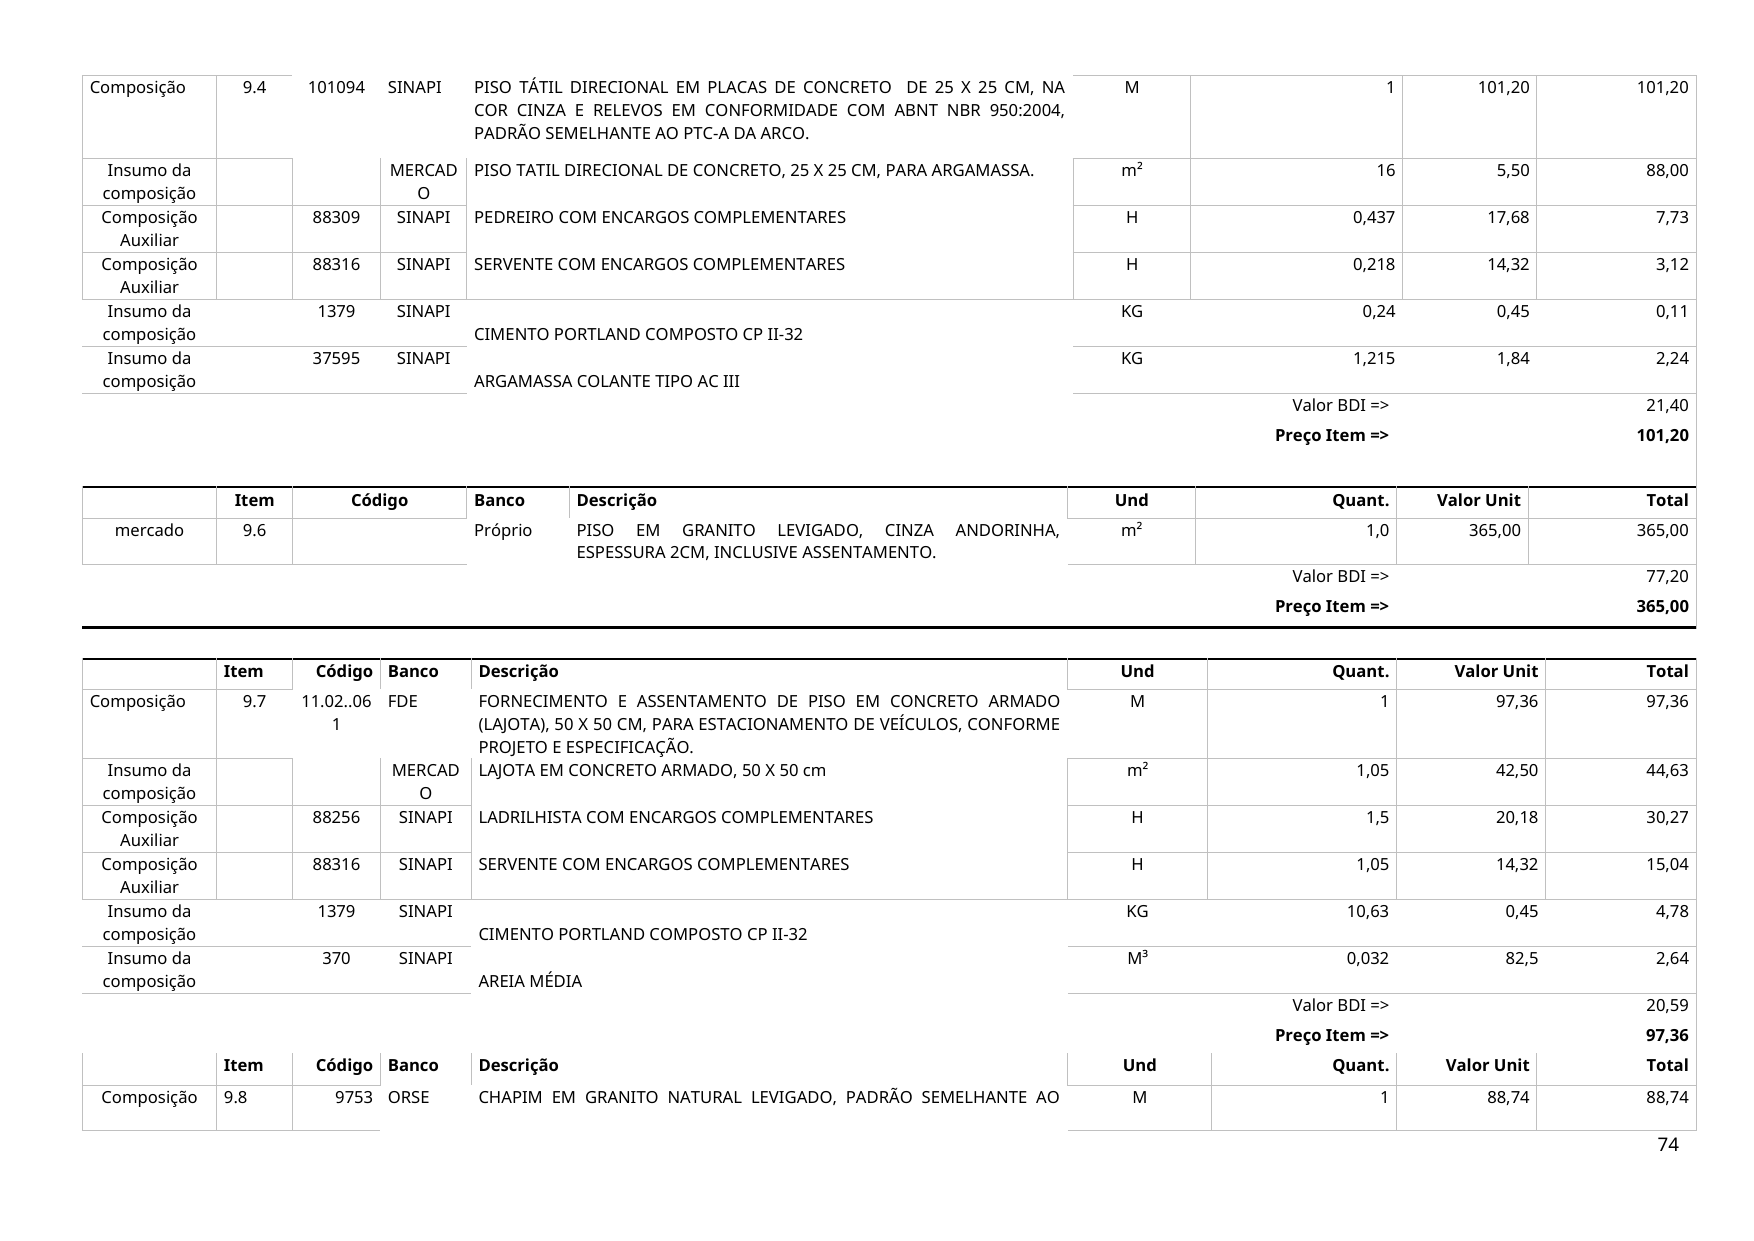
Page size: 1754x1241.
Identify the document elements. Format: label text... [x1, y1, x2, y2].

table_cell Valor BDI => [1195, 565, 1396, 595]
table_cell [292, 565, 467, 595]
table_cell [1697, 393, 1702, 424]
table_cell [217, 159, 292, 205]
table_cell 0,032 [1207, 947, 1396, 992]
table_cell [217, 759, 292, 805]
table_cell [1068, 424, 1195, 455]
table_cell 0,437 [1191, 206, 1402, 252]
table_cell H [1068, 853, 1207, 899]
table_cell Composição Auxiliar [83, 853, 216, 899]
table_cell [1068, 1024, 1211, 1053]
table_cell 16 [1191, 159, 1402, 205]
table_cell 1 [1208, 690, 1396, 758]
table_cell 4,78 [1546, 900, 1696, 946]
table_cell 101,20 [1403, 76, 1536, 158]
table_cell Código [293, 488, 466, 517]
table_cell 365,00 [1528, 595, 1696, 626]
table_cell SINAPI [381, 206, 466, 252]
table_cell [1697, 805, 1702, 852]
table_cell FDE [380, 689, 471, 758]
table_cell 1,5 [1208, 806, 1396, 852]
table_cell Descrição [472, 660, 1067, 689]
table_cell 20,18 [1397, 806, 1545, 852]
table_cell [569, 564, 1068, 595]
table_cell Quant. [1212, 1053, 1396, 1084]
table_cell [216, 994, 292, 1024]
table_cell [292, 595, 467, 626]
table_cell 15,04 [1546, 853, 1696, 899]
table_cell [1702, 75, 1713, 158]
table_cell [216, 900, 292, 946]
table_cell [467, 424, 569, 455]
table_cell [83, 660, 216, 689]
table_cell Código [293, 1053, 380, 1084]
table_cell [1697, 486, 1702, 517]
table_cell Descrição [570, 488, 1067, 517]
table_cell 2,24 [1537, 347, 1696, 392]
table_cell MERCADO [381, 158, 466, 205]
table_cell M³ [1068, 947, 1207, 992]
table_cell [1697, 852, 1702, 899]
table_cell [467, 455, 569, 486]
table_cell M [1068, 690, 1207, 758]
table_cell 9.8 [217, 1086, 292, 1130]
table_cell ARGAMASSA COLANTE TIPO AC III [467, 346, 1073, 392]
table_cell PISO TÁTIL DIRECIONAL EM PLACAS DE CONCRETO DE 25 X 25 CM, NA COR CINZA E RELEVOS EM CONFORMIDADE COM ABNT NBR 950:2004, PADRÃO SEMELHANTE AO PTC-A DA ARCO. [467, 75, 1073, 158]
table_cell 97,36 [1546, 690, 1696, 758]
table_cell LADRILHISTA COM ENCARGOS COMPLEMENTARES [472, 805, 1067, 852]
table_cell [467, 564, 569, 595]
table_cell CHAPIM EM GRANITO NATURAL LEVIGADO, PADRÃO SEMELHANTE AO [471, 1085, 1068, 1130]
table_cell Und [1068, 488, 1195, 517]
table_cell SINAPI [380, 947, 471, 992]
table_cell SERVENTE COM ENCARGOS COMPLEMENTARES [467, 252, 1073, 299]
table_cell 11.02..061 [292, 689, 380, 758]
table_cell [216, 394, 292, 424]
table_cell [1702, 595, 1713, 626]
table_cell [1068, 455, 1195, 486]
table_cell MERCADO [381, 758, 471, 805]
table_cell [216, 347, 292, 392]
table_cell [1697, 455, 1702, 486]
table_cell 5,50 [1403, 159, 1536, 205]
table_cell [292, 394, 467, 424]
table_cell [1396, 394, 1528, 424]
table_cell [467, 595, 569, 626]
table_cell Composição Auxiliar [83, 806, 216, 852]
table_cell [1697, 299, 1702, 346]
table_cell [1702, 486, 1713, 517]
table_cell [82, 1024, 216, 1053]
table_cell [82, 994, 216, 1024]
table_cell [82, 565, 216, 595]
table_cell [1697, 252, 1702, 299]
table_cell m² [1074, 159, 1190, 205]
table_cell 1,05 [1208, 853, 1396, 899]
table_cell Insumo da composição [82, 947, 216, 992]
table_cell KG [1073, 300, 1191, 346]
table_cell LAJOTA EM CONCRETO ARMADO, 50 X 50 cm [472, 758, 1067, 805]
table_cell [292, 1024, 380, 1053]
table_cell Código [293, 660, 380, 689]
table_cell 101,20 [1528, 424, 1696, 455]
table_cell Quant. [1196, 488, 1396, 517]
table_cell Banco [381, 660, 471, 689]
table_cell [216, 424, 292, 455]
table_cell 88256 [293, 806, 380, 852]
table_cell [1068, 565, 1195, 595]
table_cell [1697, 1053, 1702, 1084]
table_cell 1,0 [1196, 519, 1396, 564]
table_cell [82, 455, 216, 486]
table_cell mercado [83, 519, 216, 564]
table_cell [1702, 805, 1713, 852]
table_cell [293, 519, 467, 564]
table_cell 88,74 [1537, 1086, 1696, 1130]
table_cell 101094 [292, 75, 380, 158]
table_cell SINAPI [380, 75, 467, 158]
table_cell [217, 853, 292, 899]
table_cell H [1074, 206, 1190, 252]
table_cell Descrição [472, 1053, 1067, 1084]
table_cell [1396, 595, 1528, 626]
table_cell [1697, 595, 1702, 626]
table_cell [1697, 518, 1702, 564]
table_cell 1379 [292, 300, 380, 346]
table_cell Und [1068, 1053, 1211, 1084]
table_cell [1697, 689, 1702, 758]
table_cell 0,45 [1403, 300, 1537, 346]
table_cell [1702, 205, 1713, 252]
table_cell Composição [83, 76, 216, 158]
table_cell 9753 [293, 1086, 380, 1130]
table_cell [1702, 899, 1713, 946]
table_cell [1195, 455, 1396, 486]
table_cell 1 [1191, 76, 1402, 158]
table_cell [1068, 595, 1195, 626]
table_cell [1702, 455, 1713, 486]
table_cell [292, 994, 380, 1024]
table_cell Banco [381, 1053, 471, 1084]
table_cell Item [217, 660, 292, 689]
table_cell [1702, 1085, 1713, 1130]
table_cell PEDREIRO COM ENCARGOS COMPLEMENTARES [467, 205, 1073, 252]
table_cell [471, 1024, 1068, 1053]
table_cell [380, 994, 471, 1024]
table_cell [1697, 899, 1702, 946]
table_cell [1396, 994, 1537, 1024]
table_cell M [1073, 76, 1190, 158]
table_cell 365,00 [1397, 519, 1528, 564]
table_cell [1702, 946, 1713, 992]
table_cell Preço Item => [1195, 595, 1396, 626]
table_cell [1702, 658, 1713, 689]
table_cell [467, 393, 569, 424]
table_cell Quant. [1208, 660, 1396, 689]
table_cell [292, 455, 467, 486]
table_cell Valor BDI => [1195, 394, 1396, 424]
table_cell [82, 595, 216, 626]
table_cell 0,11 [1537, 300, 1696, 346]
table_cell FORNECIMENTO E ASSENTAMENTO DE PISO EM CONCRETO ARMADO (LAJOTA), 50 X 50 CM, PARA ESTACIONAMENTO DE VEÍCULOS, CONFORME PROJETO E ESPECIFICAÇÃO. [471, 689, 1068, 758]
table_cell [1396, 1024, 1537, 1053]
table_cell PISO TATIL DIRECIONAL DE CONCRETO, 25 X 25 CM, PARA ARGAMASSA. [467, 158, 1073, 205]
table_cell 1,05 [1208, 759, 1396, 805]
table_cell 9.4 [217, 76, 292, 158]
table_cell [1702, 252, 1713, 299]
table_cell Total [1537, 1053, 1696, 1084]
table_cell 82,5 [1396, 947, 1546, 992]
table_cell [471, 993, 1211, 1024]
table_cell [1702, 689, 1713, 758]
table_cell [1702, 518, 1713, 564]
table_cell [569, 455, 1068, 486]
table_cell 0,45 [1396, 900, 1546, 946]
table_cell [217, 253, 292, 299]
table_cell [1696, 626, 1702, 658]
table_cell SINAPI [380, 300, 467, 346]
table_cell [217, 206, 292, 252]
table_cell [380, 1024, 471, 1053]
table_cell Preço Item => [1195, 424, 1396, 455]
table_cell Composição [83, 690, 216, 758]
table_cell 1,215 [1191, 347, 1403, 392]
table_cell SERVENTE COM ENCARGOS COMPLEMENTARES [472, 852, 1067, 899]
table_cell [1702, 1053, 1713, 1084]
table_cell Und [1068, 660, 1207, 689]
table_cell 37595 [292, 347, 380, 392]
table_cell 370 [292, 947, 380, 992]
table_cell Insumo da composição [82, 300, 216, 346]
table_cell m² [1068, 519, 1195, 564]
table_cell [1697, 158, 1702, 205]
table_cell Preço Item => [1211, 1024, 1396, 1053]
table_cell [292, 424, 467, 455]
table_cell [216, 455, 292, 486]
table_cell [216, 947, 292, 992]
table_cell 101,20 [1537, 76, 1696, 158]
table_cell [1697, 346, 1702, 392]
table_cell 20,59 [1537, 994, 1696, 1024]
table_cell [83, 488, 216, 517]
table_cell Insumo da composição [82, 900, 216, 946]
table_cell KG [1073, 347, 1191, 392]
table_cell [293, 758, 380, 805]
table_cell 0,24 [1191, 300, 1403, 346]
table_cell 1 [1212, 1086, 1396, 1130]
table_cell [1697, 205, 1702, 252]
table_cell [569, 595, 1068, 626]
table_cell 97,36 [1397, 690, 1545, 758]
table_cell [1702, 852, 1713, 899]
table_cell H [1074, 253, 1190, 299]
table_cell [1702, 424, 1713, 455]
table_cell 9.6 [217, 519, 292, 564]
table_cell [1697, 564, 1702, 595]
table_cell [82, 394, 216, 424]
table_cell PISO EM GRANITO LEVIGADO, CINZA ANDORINHA, ESPESSURA 2CM, INCLUSIVE ASSENTAMENTO. [569, 518, 1068, 564]
table_cell [1702, 158, 1713, 205]
table_cell [1528, 455, 1696, 486]
table_cell [1702, 564, 1713, 595]
table_cell [569, 393, 1195, 424]
table_cell [1702, 1024, 1713, 1053]
table_cell [83, 1053, 216, 1084]
table_cell Total [1546, 660, 1696, 689]
table_cell [1697, 424, 1702, 455]
table_cell H [1068, 806, 1207, 852]
table_cell 30,27 [1546, 806, 1696, 852]
table_cell Valor Unit [1397, 660, 1545, 689]
table_cell Valor Unit [1397, 1053, 1536, 1084]
table_cell SINAPI [380, 900, 471, 946]
table_cell M [1068, 1086, 1211, 1130]
table_cell 88,74 [1397, 1086, 1536, 1130]
table_cell ORSE [380, 1085, 471, 1130]
table_cell 88316 [293, 853, 380, 899]
table_cell [1702, 346, 1713, 392]
table_cell [1702, 393, 1713, 424]
table_cell SINAPI [380, 347, 467, 392]
table_cell 42,50 [1397, 759, 1545, 805]
table_cell [1396, 565, 1528, 595]
table_cell SINAPI [381, 253, 466, 299]
table_cell 97,36 [1537, 1024, 1696, 1053]
table_cell Insumo da composição [83, 159, 216, 205]
table_cell [1396, 424, 1528, 455]
table_cell Composição [83, 1086, 216, 1130]
table_cell [1697, 758, 1702, 805]
table_cell [82, 424, 216, 455]
table_cell 44,63 [1546, 759, 1696, 805]
table_cell 21,40 [1528, 394, 1696, 424]
table_cell [1697, 658, 1702, 689]
table_cell Item [217, 488, 292, 517]
table_cell Banco [467, 488, 569, 517]
table_cell 365,00 [1529, 519, 1696, 564]
table_cell [1702, 626, 1713, 658]
table_cell [1697, 1085, 1702, 1130]
table_cell 9.7 [217, 690, 292, 758]
table_cell 0,218 [1191, 253, 1402, 299]
table_cell Valor BDI => [1211, 994, 1396, 1024]
table_cell 7,73 [1537, 206, 1696, 252]
table_cell [1697, 993, 1702, 1024]
table_cell 14,32 [1403, 253, 1536, 299]
table_cell 3,12 [1537, 253, 1696, 299]
table_cell CIMENTO PORTLAND COMPOSTO CP II-32 [471, 900, 1068, 946]
table_cell 14,32 [1397, 853, 1545, 899]
table_cell [293, 158, 380, 205]
table_cell Composição Auxiliar [83, 206, 216, 252]
table_cell 10,63 [1207, 900, 1396, 946]
table_cell Próprio [467, 518, 569, 564]
table_cell [1702, 993, 1713, 1024]
table_cell SINAPI [381, 853, 471, 899]
table_cell [1702, 299, 1713, 346]
table_cell 2,64 [1546, 947, 1696, 992]
table_cell [1396, 455, 1528, 486]
table_cell AREIA MÉDIA [471, 946, 1068, 992]
table_cell Valor Unit [1397, 488, 1528, 517]
table_cell [569, 424, 1068, 455]
table_cell [216, 1024, 292, 1053]
table_cell 88316 [293, 253, 380, 299]
table_cell 88,00 [1537, 159, 1696, 205]
table_cell 1,84 [1403, 347, 1537, 392]
table_cell Insumo da composição [83, 759, 216, 805]
table_cell Total [1529, 488, 1696, 517]
table_cell [216, 300, 292, 346]
table_cell [82, 629, 1696, 658]
table_cell [1697, 75, 1702, 158]
table_cell Insumo da composição [82, 347, 216, 392]
table_cell Item [217, 1053, 292, 1084]
table_cell [216, 595, 292, 626]
table_cell 77,20 [1528, 565, 1696, 595]
table_cell m² [1068, 759, 1207, 805]
table_cell 17,68 [1403, 206, 1536, 252]
table_cell Composição Auxiliar [83, 253, 216, 299]
table_cell KG [1068, 900, 1207, 946]
table_cell 88309 [293, 206, 380, 252]
table_cell SINAPI [381, 806, 471, 852]
table_cell CIMENTO PORTLAND COMPOSTO CP II-32 [467, 300, 1073, 346]
table_cell [1702, 758, 1713, 805]
table_cell 1379 [292, 900, 380, 946]
table_cell [216, 565, 292, 595]
table_cell [1697, 946, 1702, 992]
table_cell [217, 806, 292, 852]
table_cell [1697, 1024, 1702, 1053]
